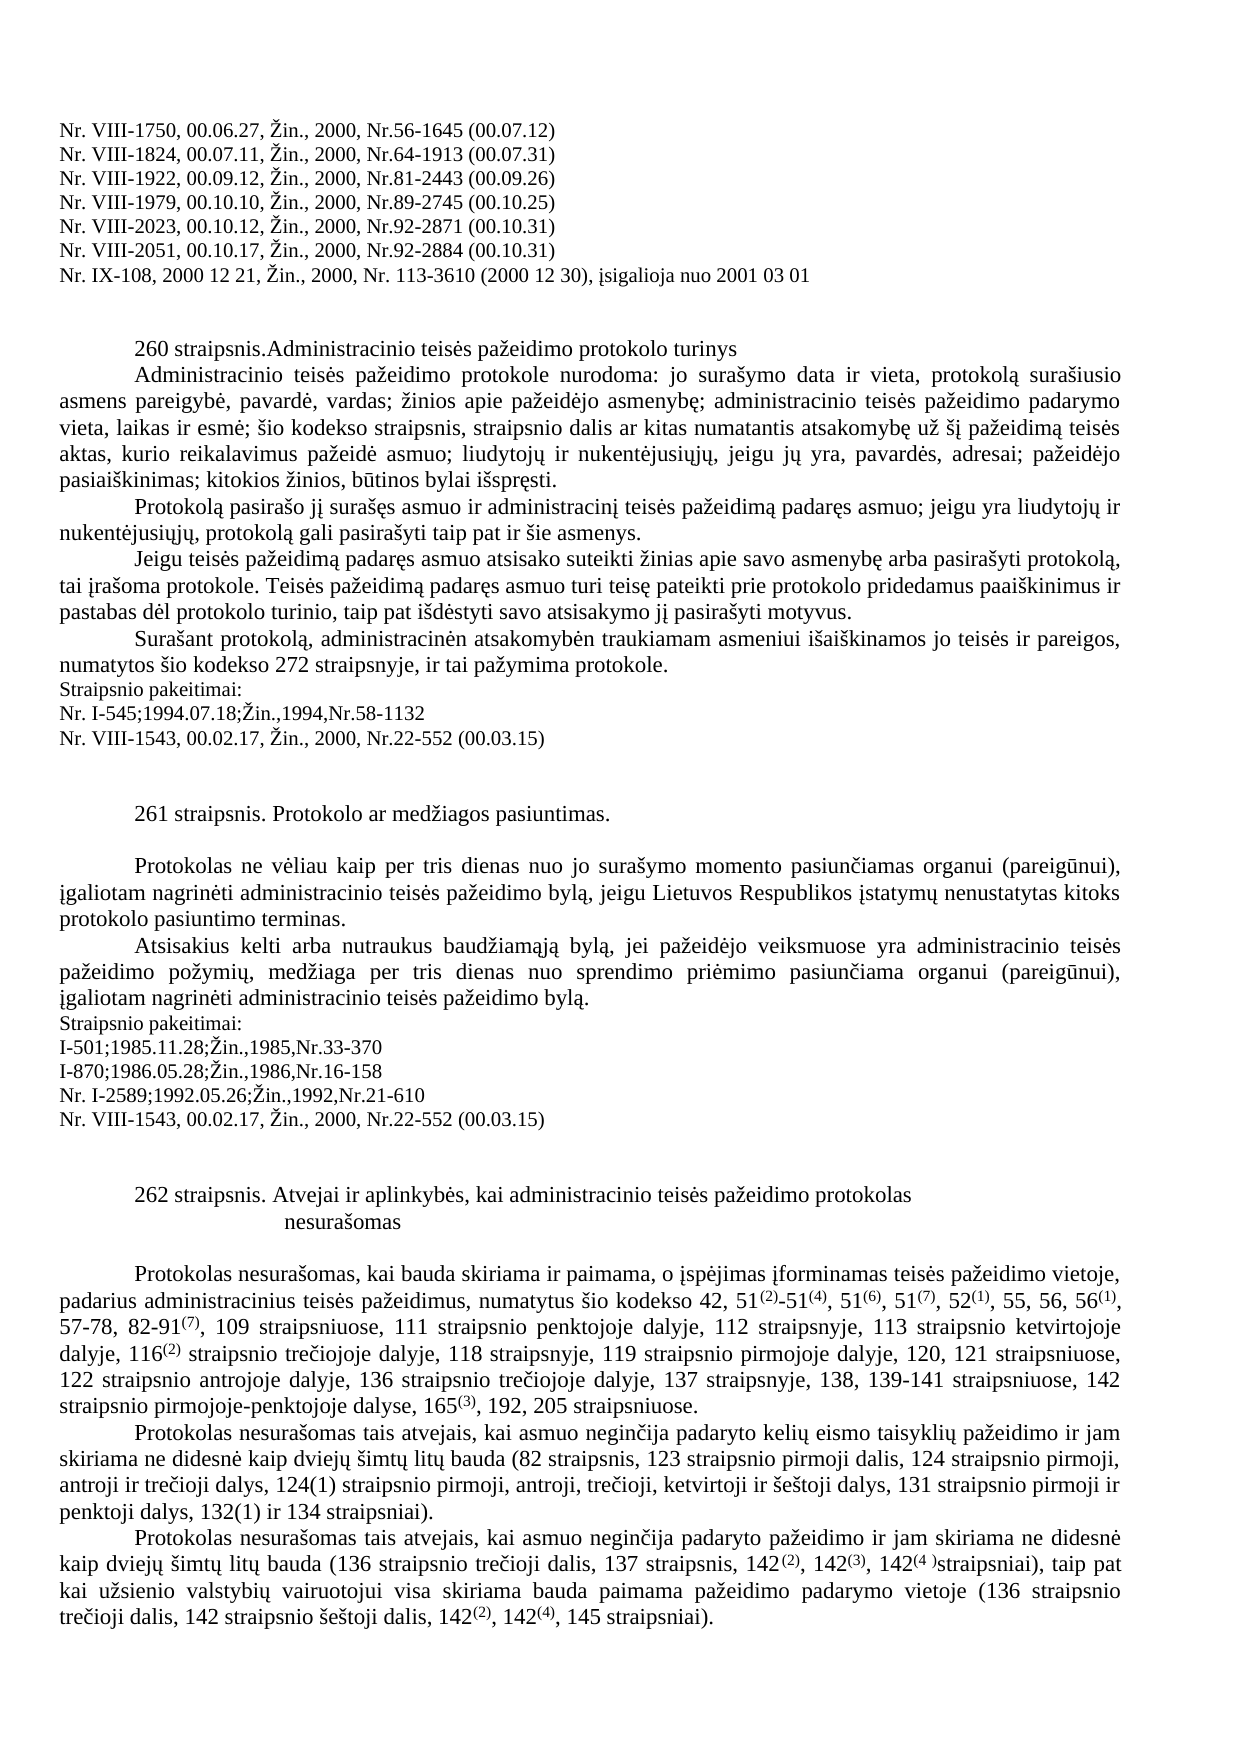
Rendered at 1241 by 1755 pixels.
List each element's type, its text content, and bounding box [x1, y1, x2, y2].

text Protokolas ne vėliau kaip per tris dienas nuo jo surašymo momento pasiunčiamas organui (pareigūnui), įgaliotam nagrinėti administracinio teisės pažeidimo bylą, jeigu Lietuvos Respublikos įstatymų nenustatytas kitoks protokolo pasiuntimo terminas. [59, 853, 1122, 932]
text Nr. VIII-1979, 00.10.10, Žin., 2000, Nr.89-2745 (00.10.25) [59, 190, 1122, 214]
text 261 straipsnis. Protokolo ar medžiagos pasiuntimas. [59, 800, 1122, 826]
text Nr. VIII-2023, 00.10.12, Žin., 2000, Nr.92-2871 (00.10.31) [59, 214, 1122, 238]
text Surašant protokolą, administracinėn atsakomybėn traukiamam asmeniui išaiškinamos jo teisės ir pareigos, numatytos šio kodekso 272 straipsnyje, ir tai pažymima protokole. [59, 624, 1122, 677]
text Protokolas nesurašomas tais atvejais, kai asmuo neginčija padaryto pažeidimo ir jam skiriama ne didesnė kaip dviejų šimtų litų bauda (136 straipsnio trečioji dalis, 137 straipsnis, 142(2), 142(3), 142(4 )straipsniai), taip pat kai užsienio valstybių vairuotojui visa skiriama bauda paimama pažeidimo padarymo vietoje (136 straipsnio trečioji dalis, 142 straipsnio šeštoji dalis, 142(2), 142(4), 145 straipsniai). [59, 1524, 1122, 1629]
text Nr. VIII-1922, 00.09.12, Žin., 2000, Nr.81-2443 (00.09.26) [59, 166, 1122, 190]
text Protokolą pasirašo jį surašęs asmuo ir administracinį teisės pažeidimą padaręs asmuo; jeigu yra liudytojų ir nukentėjusiųjų, protokolą gali pasirašyti taip pat ir šie asmenys. [59, 493, 1122, 546]
text Nr. VIII-1543, 00.02.17, Žin., 2000, Nr.22-552 (00.03.15) [59, 725, 1122, 749]
text Nr. VIII-2051, 00.10.17, Žin., 2000, Nr.92-2884 (00.10.31) [59, 238, 1122, 262]
text Nr. VIII-1750, 00.06.27, Žin., 2000, Nr.56-1645 (00.07.12) [59, 118, 1122, 142]
text Nr. VIII-1543, 00.02.17, Žin., 2000, Nr.22-552 (00.03.15) [59, 1107, 1122, 1131]
text Administracinio teisės pažeidimo protokole nurodoma: jo surašymo data ir vieta, protokolą surašiusio asmens pareigybė, pavardė, vardas; žinios apie pažeidėjo asmenybę; administracinio teisės pažeidimo padarymo vieta, laikas ir esmė; šio kodekso straipsnis, straipsnio dalis ar kitas numatantis atsakomybę už šį pažeidimą teisės aktas, kurio reikalavimus pažeidė asmuo; liudytojų ir nukentėjusiųjų, jeigu jų yra, pavardės, adresai; pažeidėjo pasiaiškinimas; kitokios žinios, būtinos bylai išspręsti. [59, 361, 1122, 493]
text Jeigu teisės pažeidimą padaręs asmuo atsisako suteikti žinias apie savo asmenybę arba pasirašyti protokolą, tai įrašoma protokole. Teisės pažeidimą padaręs asmuo turi teisę pateikti prie protokolo pridedamus paaiškinimus ir pastabas dėl protokolo turinio, taip pat išdėstyti savo atsisakymo jį pasirašyti motyvus. [59, 546, 1122, 624]
text nesurašomas [209, 1208, 1122, 1234]
text Straipsnio pakeitimai: [59, 677, 1122, 701]
text 262 straipsnis. Atvejai ir aplinkybės, kai administracinio teisės pažeidimo protokolas [59, 1181, 1122, 1208]
text Nr. VIII-1824, 00.07.11, Žin., 2000, Nr.64-1913 (00.07.31) [59, 142, 1122, 166]
text Protokolas nesurašomas tais atvejais, kai asmuo neginčija padaryto kelių eismo taisyklių pažeidimo ir jam skiriama ne didesnė kaip dviejų šimtų litų bauda (82 straipsnis, 123 straipsnio pirmoji dalis, 124 straipsnio pirmoji, antroji ir trečioji dalys, 124(1) straipsnio pirmoji, antroji, trečioji, ketvirtoji ir šeštoji dalys, 131 straipsnio pirmoji ir penktoji dalys, 132(1) ir 134 straipsniai). [59, 1419, 1122, 1524]
text Atsisakius kelti arba nutraukus baudžiamąją bylą, jei pažeidėjo veiksmuose yra administracinio teisės pažeidimo požymių, medžiaga per tris dienas nuo sprendimo priėmimo pasiunčiama organui (pareigūnui), įgaliotam nagrinėti administracinio teisės pažeidimo bylą. [59, 932, 1122, 1011]
text Nr. I-545;1994.07.18;Žin.,1994,Nr.58-1132 [59, 701, 1122, 725]
text Nr. I-2589;1992.05.26;Žin.,1992,Nr.21-610 [59, 1083, 1122, 1107]
text I-501;1985.11.28;Žin.,1985,Nr.33-370 [59, 1035, 1122, 1059]
text I-870;1986.05.28;Žin.,1986,Nr.16-158 [59, 1059, 1122, 1083]
text Straipsnio pakeitimai: [59, 1011, 1122, 1035]
text Protokolas nesurašomas, kai bauda skiriama ir paimama, o įspėjimas įforminamas teisės pažeidimo vietoje, padarius administracinius teisės pažeidimus, numatytus šio kodekso 42, 51(2)-51(4), 51(6), 51(7), 52(1), 55, 56, 56(1), 57-78, 82-91(7), 109 straipsniuose, 111 straipsnio penktojoje dalyje, 112 straipsnyje, 113 straipsnio ketvirtojoje dalyje, 116(2) straipsnio trečiojoje dalyje, 118 straipsnyje, 119 straipsnio pirmojoje dalyje, 120, 121 straipsniuose, 122 straipsnio antrojoje dalyje, 136 straipsnio trečiojoje dalyje, 137 straipsnyje, 138, 139-141 straipsniuose, 142 straipsnio pirmojoje-penktojoje dalyse, 165(3), 192, 205 straipsniuose. [59, 1261, 1122, 1419]
text 260 straipsnis.Administracinio teisės pažeidimo protokolo turinys [59, 335, 1122, 361]
text Nr. IX-108, 2000 12 21, Žin., 2000, Nr. 113-3610 (2000 12 30), įsigalioja nuo 2001 03 01 [59, 262, 1122, 287]
